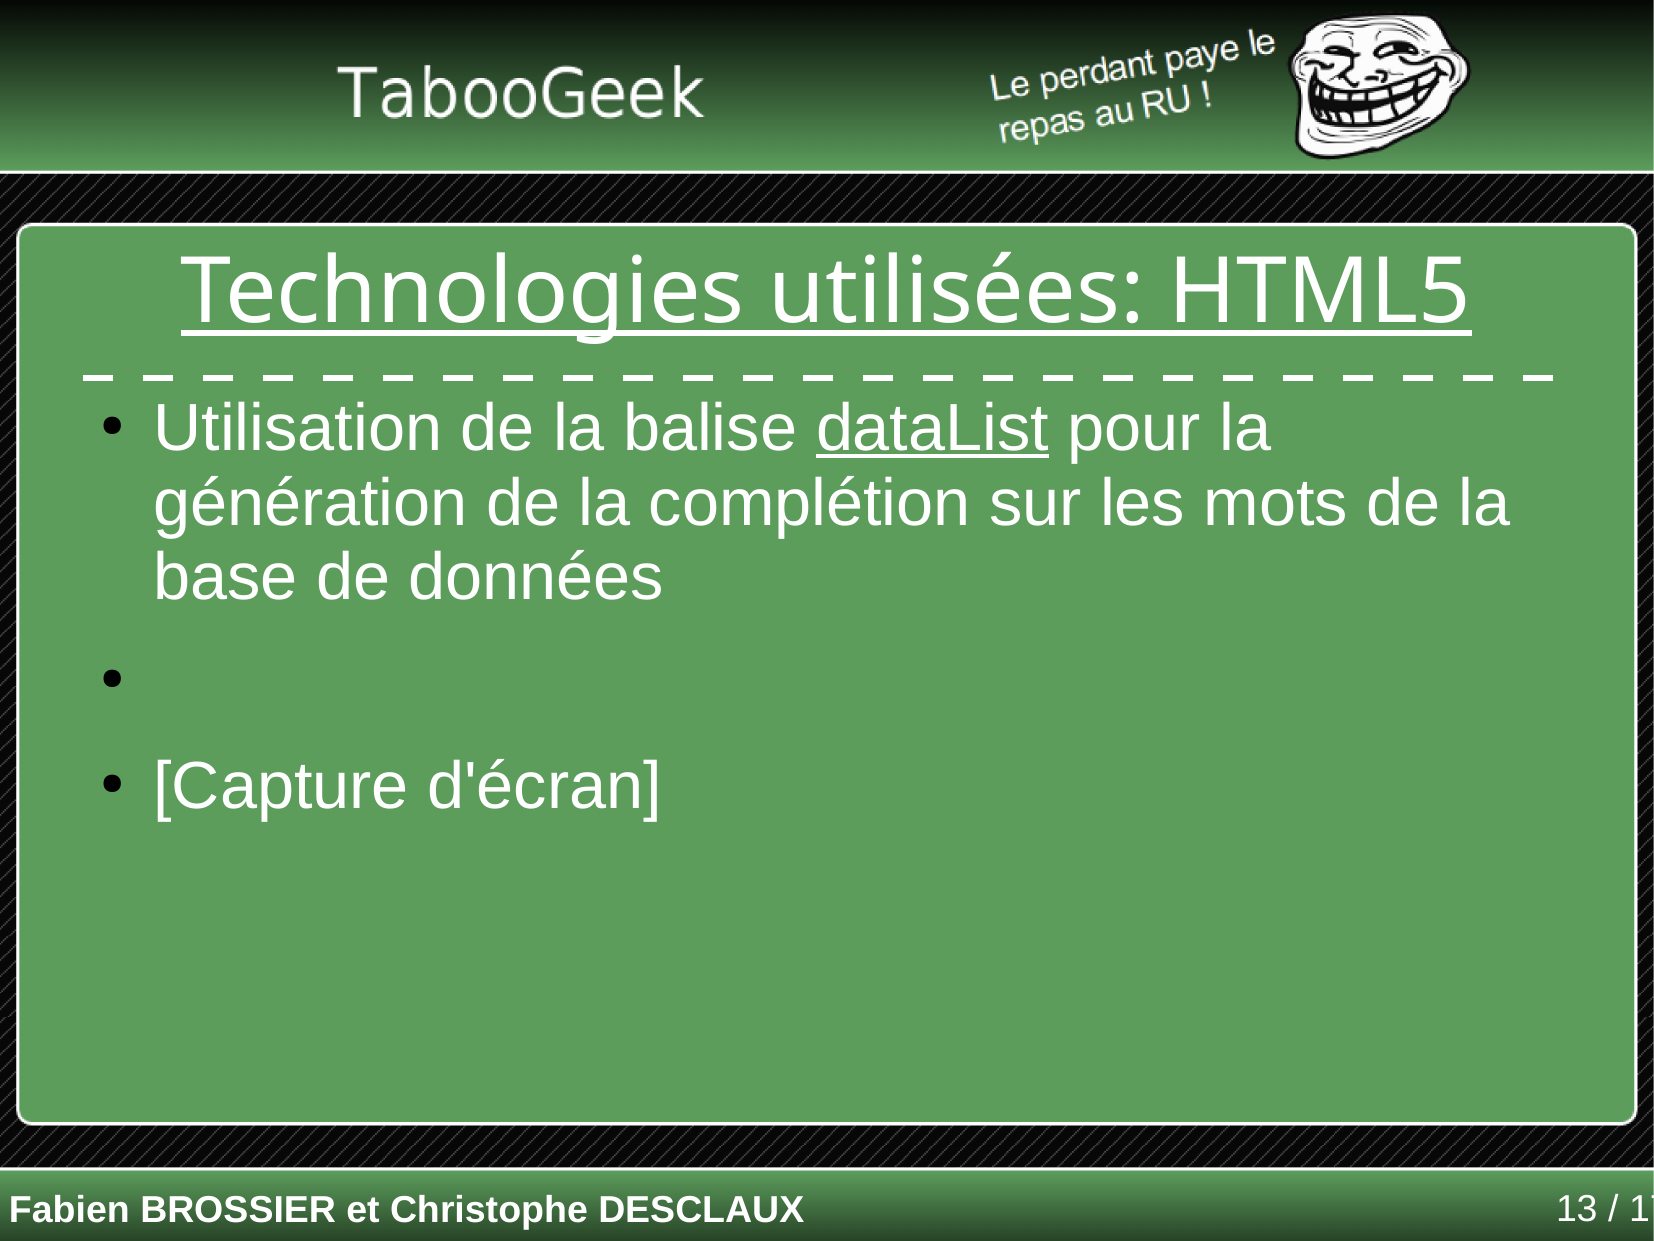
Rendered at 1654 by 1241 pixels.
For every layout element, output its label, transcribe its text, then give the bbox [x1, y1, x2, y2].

list Utilisation de la balise dataList pour la génération de la complétion sur les mots de la base de données [Capture d'écran] [82, 389, 1571, 1099]
picture [0, 0, 1654, 1241]
title Technologies utilisées: HTML5 [35, 213, 1619, 362]
